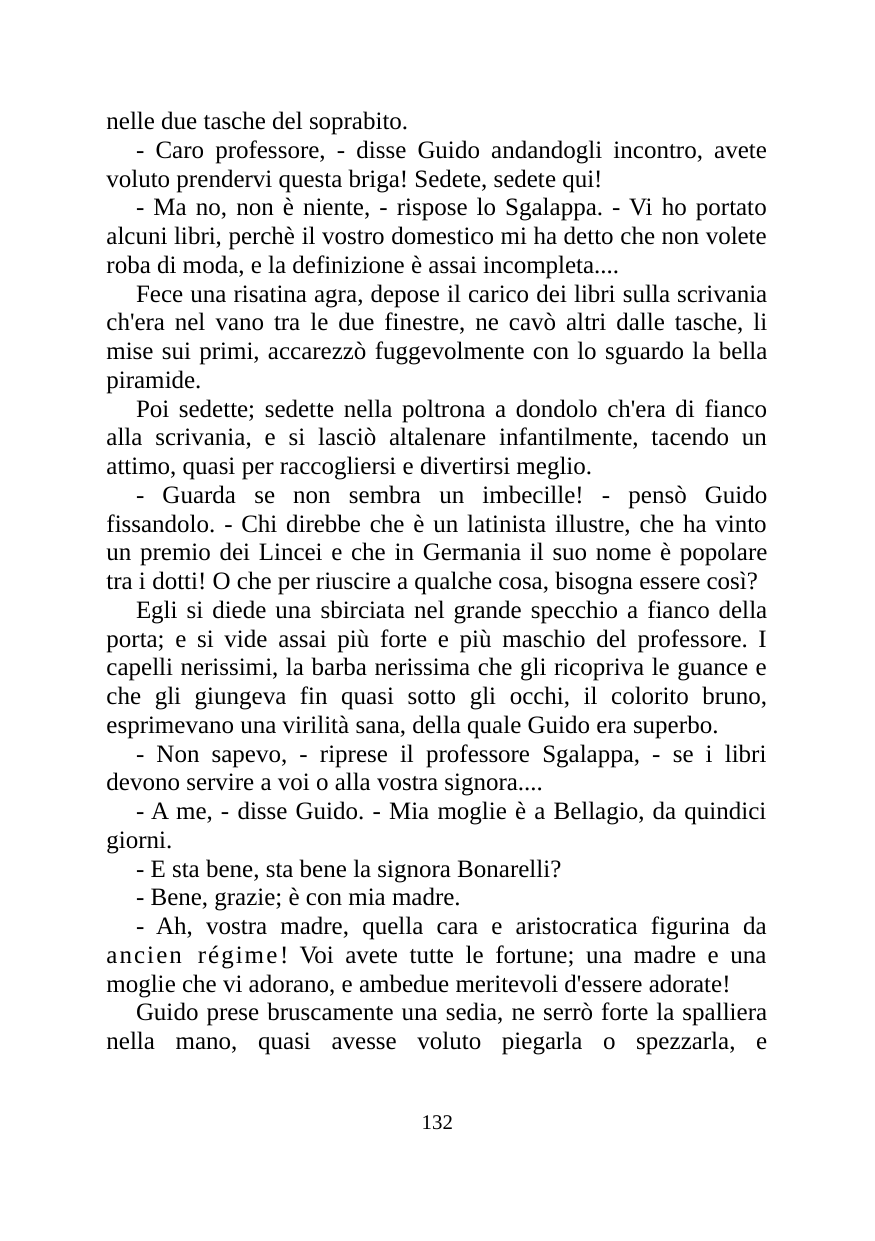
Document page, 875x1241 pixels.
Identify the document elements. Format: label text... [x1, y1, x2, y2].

text - Ma no, non è niente, - rispose lo Sgalappa. - Vi ho portato alcuni libri, perchè il vostro domestico mi ha detto che non volete roba di moda, e la definizione è assai incompleta.... [106, 192, 768, 279]
text - Caro professore, - disse Guido andandogli incontro, avete voluto prendervi questa briga! Sedete, sedete qui! [106, 135, 768, 192]
text nelle due tasche del soprabito. [106, 106, 768, 135]
text - Non sapevo, - riprese il professore Sgalappa, - se i libri devono servire a voi o alla vostra signora.... [106, 739, 768, 796]
text Poi sedette; sedette nella poltrona a dondolo ch'era di fianco alla scrivania, e si lasciò altalenare infantilmente, tacendo un attimo, quasi per raccogliersi e divertirsi meglio. [106, 394, 768, 480]
text - A me, - disse Guido. - Mia moglie è a Bellagio, da quindici giorni. [106, 796, 768, 854]
text - Guarda se non sembra un imbecille! - pensò Guido fissandolo. - Chi direbbe che è un latinista illustre, che ha vinto un premio dei Lincei e che in Germania il suo nome è popolare tra i dotti! O che per riuscire a qualche cosa, bisogna essere così? [106, 480, 768, 595]
text - Bene, grazie; è con mia madre. [106, 882, 768, 911]
text - Ah, vostra madre, quella cara e aristocratica figurina da ancien régime! Voi avete tutte le fortune; una madre e una moglie che vi adorano, e ambedue meritevoli d'essere adorate! [106, 911, 768, 997]
text Egli si diede una sbirciata nel grande specchio a fianco della porta; e si vide assai più forte e più maschio del professore. I capelli nerissimi, la barba nerissima che gli ricopriva le guance e che gli giungeva fin quasi sotto gli occhi, il colorito bruno, esprimevano una virilità sana, della quale Guido era superbo. [106, 595, 768, 739]
text Fece una risatina agra, depose il carico dei libri sulla scrivania ch'era nel vano tra le due finestre, ne cavò altri dalle tasche, li mise sui primi, accarezzò fuggevolmente con lo sguardo la bella piramide. [106, 279, 768, 394]
text Guido prese bruscamente una sedia, ne serrò forte la spalliera nella mano, quasi avesse voluto piegarla o spezzarla, e [106, 997, 768, 1055]
text - E sta bene, sta bene la signora Bonarelli? [106, 854, 768, 882]
